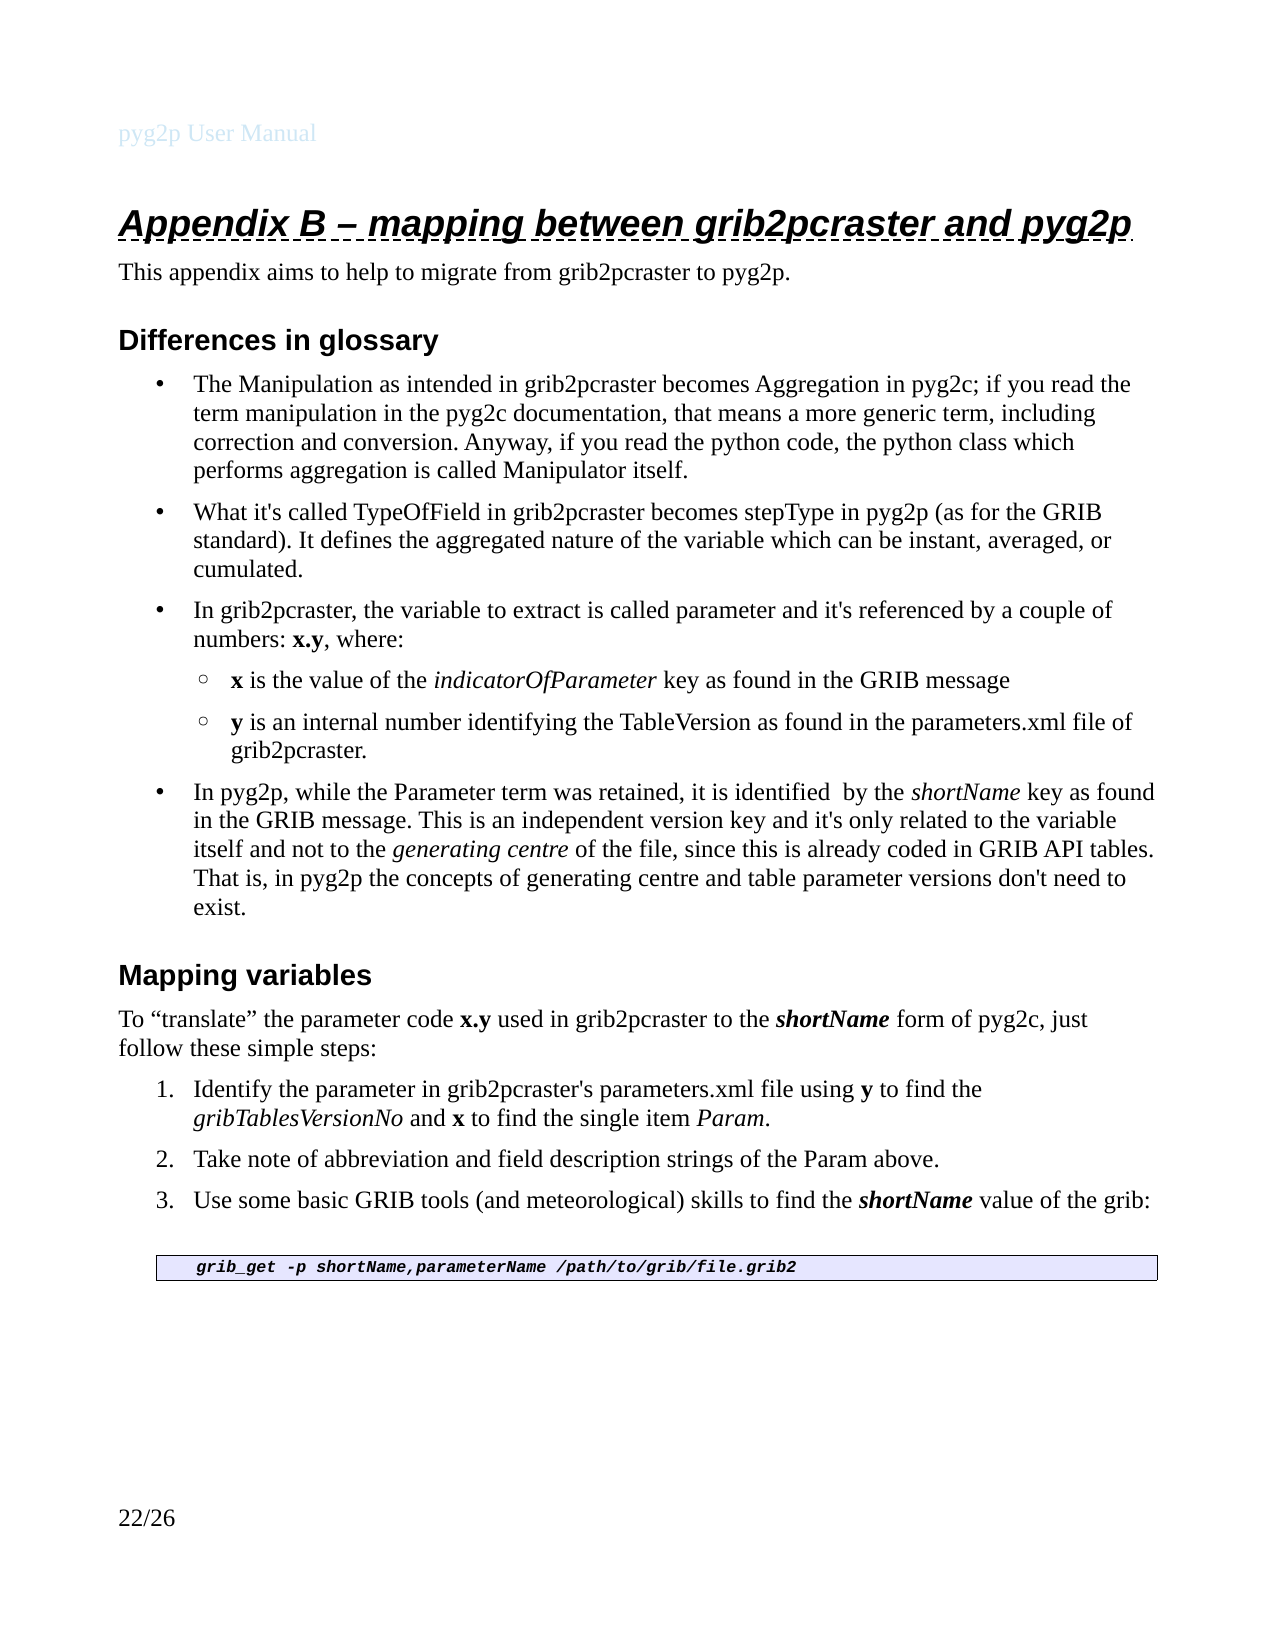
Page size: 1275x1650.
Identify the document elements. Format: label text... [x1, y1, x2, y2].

list In grib2pcraster, the variable to extract is called parameter and it's referenced by a couple of numbers: x.y, where: [156, 596, 1157, 653]
list Take note of abbreviation and field description strings of the Param above. [156, 1144, 1157, 1173]
list The Manipulation as intended in grib2pcraster becomes Aggregation in pyg2c; if you read the term manipulation in the pyg2c documentation, that means a more generic term, including correction and conversion. Anyway, if you read the python code, the python class which performs aggregation is called Manipulator itself. [156, 369, 1157, 484]
list x is the value of the indicatorOfParameter key as found in the GRIB message [193, 666, 1157, 694]
text To “translate” the parameter code x.y used in grib2pcraster to the shortName form of pyg2c, just follow these simple steps: [118, 1004, 1157, 1062]
text This appendix aims to help to migrate from grib2pcraster to pyg2p. [118, 257, 1157, 286]
subtitle Mapping variables [118, 958, 1157, 992]
list What it's called TypeOfField in grib2pcraster becomes stepType in pyg2p (as for the GRIB standard). It defines the aggregated nature of the variable which can be instant, averaged, or cumulated. [156, 497, 1157, 583]
list Use some basic GRIB tools (and meteorological) skills to find the shortName value of the grib: [156, 1185, 1157, 1243]
list y is an internal number identifying the TableVersion as found in the parameters.xml file of grib2pcraster. [193, 707, 1157, 764]
list In pyg2p, while the Parameter term was retained, it is identified by the shortName key as found in the GRIB message. This is an independent version key and it's only related to the variable itself and not to the generating centre of the file, since this is already coded in GRIB API tables. That is, in pyg2p the concepts of generating centre and table parameter versions don't need to exist. [156, 777, 1157, 921]
list Identify the parameter in grib2pcraster's parameters.xml file using y to find the gribTablesVersionNo and x to find the single item Param. [156, 1074, 1157, 1132]
subtitle Appendix B – mapping between grib2pcraster and pyg2p [118, 201, 1157, 244]
subtitle Differences in glossary [118, 323, 1157, 357]
list grib_get -p shortName,parameterName /path/to/grib/file.grib2 [157, 1256, 1157, 1280]
